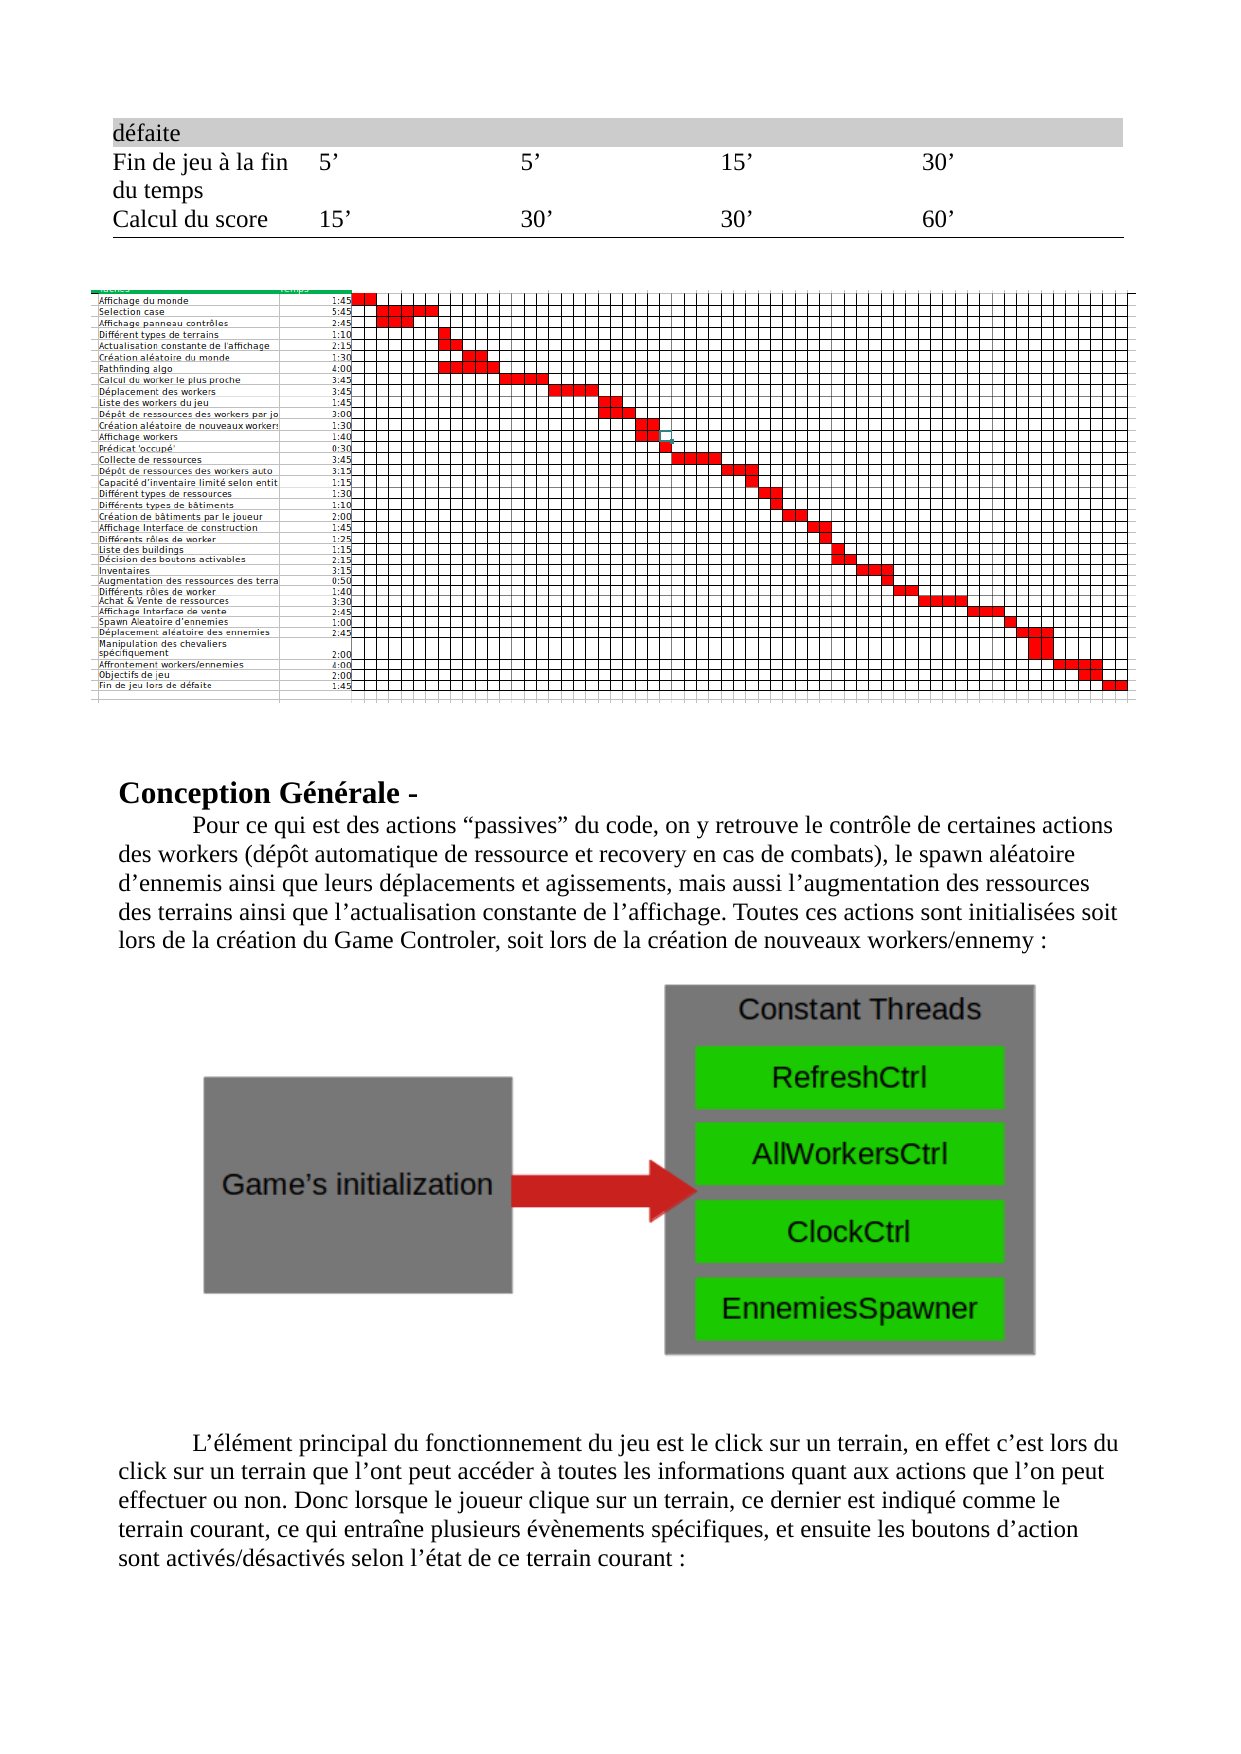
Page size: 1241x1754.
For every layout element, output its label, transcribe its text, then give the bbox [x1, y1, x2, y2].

table_cell Calcul du score [113, 204, 319, 237]
table_cell 5’ [520, 147, 720, 204]
table_cell [520, 118, 720, 147]
table_cell défaite [113, 118, 319, 147]
table_cell 15’ [319, 204, 520, 237]
table_cell 30’ [520, 204, 720, 237]
picture [91, 290, 1136, 703]
table_cell 30’ [720, 204, 922, 237]
table_cell 15’ [720, 147, 922, 204]
text Conception Générale - [118, 774, 1122, 811]
text Pour ce qui est des actions “passives” du code, on y retrouve le contrôle de certaines actions des workers (dépôt automatique de ressource et recovery en cas de combats), le spawn aléatoire d’ennemis ainsi que leurs déplacements et agissements, mais aussi l’augmentation des ressources des terrains ainsi que l’actualisation constante de l’affichage. Toutes ces actions sont initialisées soit lors de la création du Game Controler, soit lors de la création de nouveaux workers/ennemy : [118, 811, 1122, 954]
table_cell 30’ [922, 147, 1123, 204]
table_cell [720, 118, 922, 147]
table_cell 60’ [922, 204, 1123, 237]
picture [177, 963, 1051, 1371]
table_cell [319, 118, 520, 147]
table_cell 5’ [319, 147, 520, 204]
table_cell Fin de jeu à la fin du temps [113, 147, 319, 204]
text L’élément principal du fonctionnement du jeu est le click sur un terrain, en effet c’est lors du click sur un terrain que l’ont peut accéder à toutes les informations quant aux actions que l’on peut effectuer ou non. Donc lorsque le joueur clique sur un terrain, ce dernier est indiqué comme le terrain courant, ce qui entraîne plusieurs évènements spécifiques, et ensuite les boutons d’action sont activés/désactivés selon l’état de ce terrain courant : [118, 1428, 1122, 1571]
table_cell [922, 118, 1123, 147]
